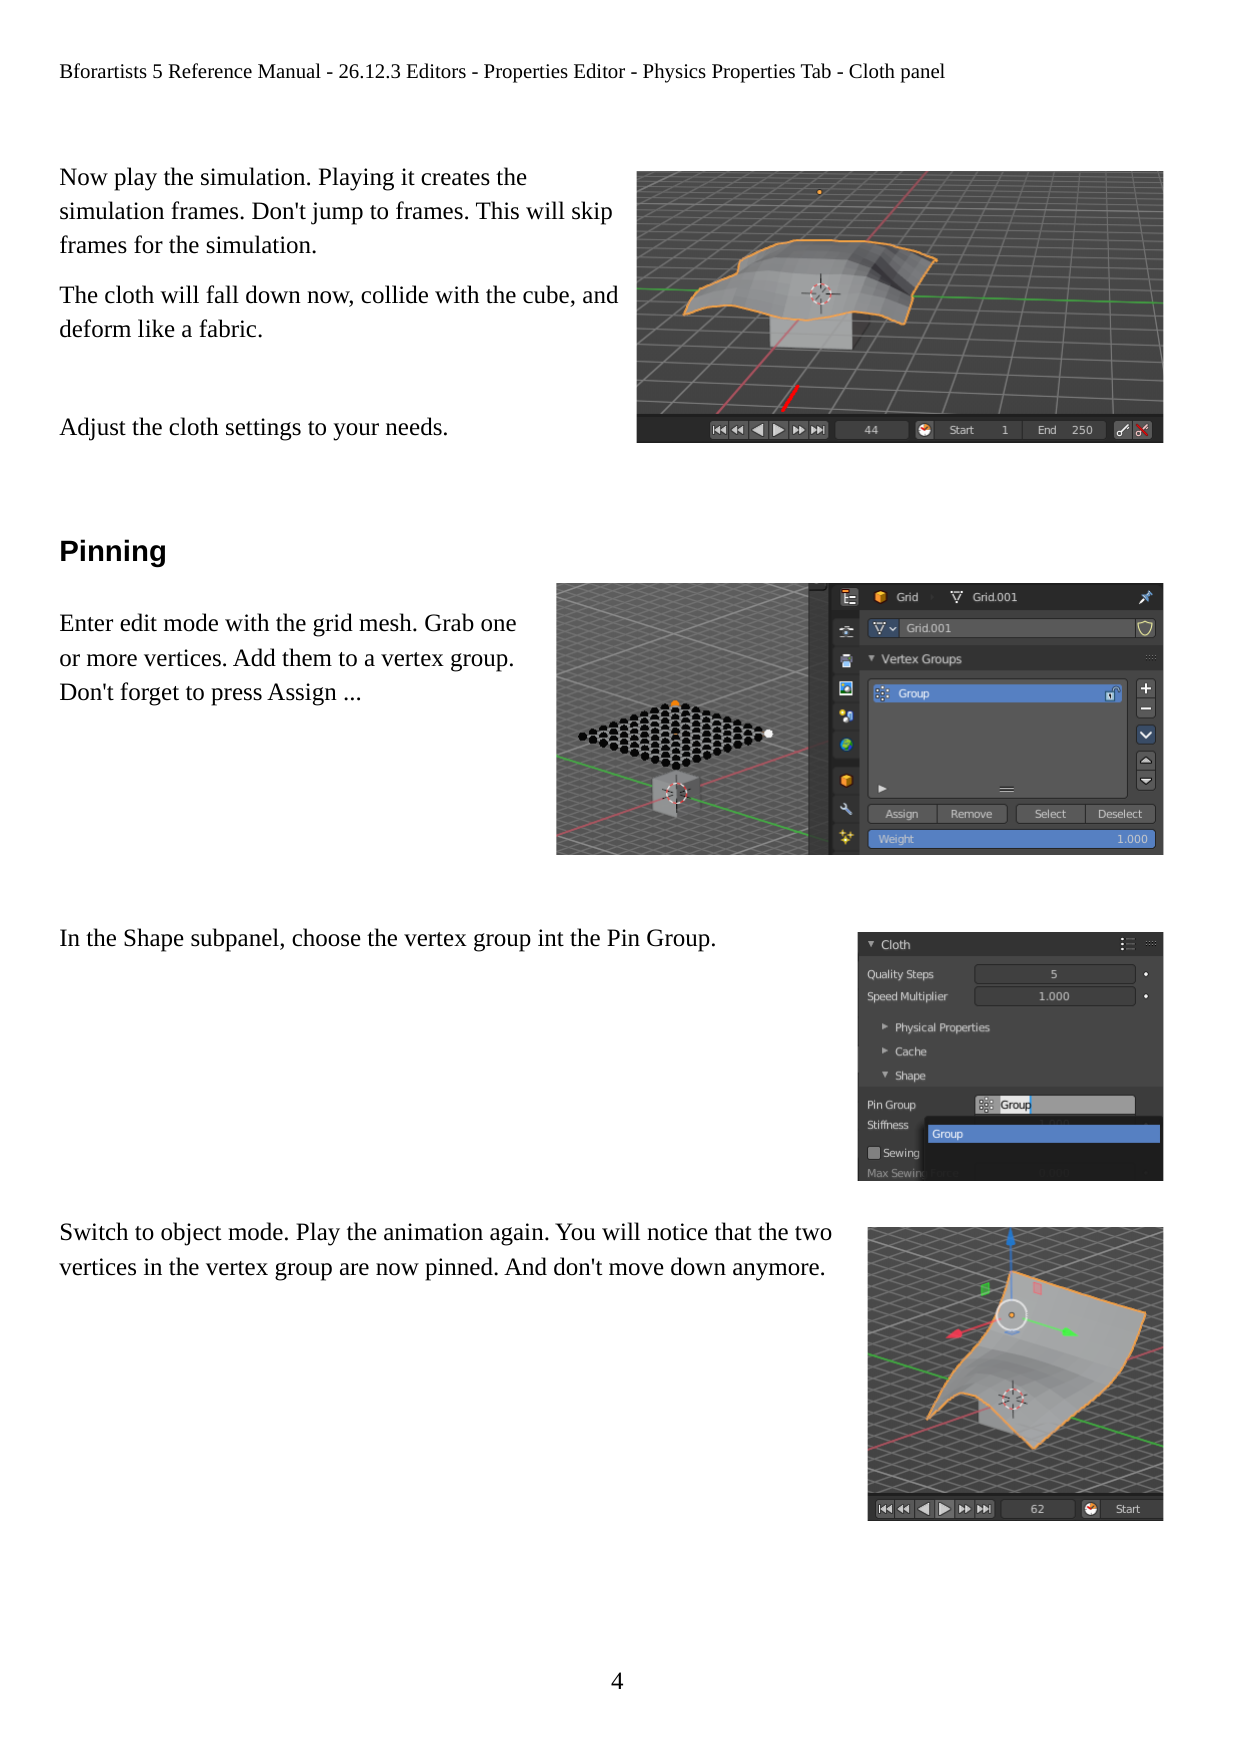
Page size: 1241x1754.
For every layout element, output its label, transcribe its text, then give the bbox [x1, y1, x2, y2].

text Now play the simulation. Playing it creates the simulation frames. Don't jump to frames. This will skip frames for the simulation. [59, 162, 1181, 259]
text The cloth will fall down now, collide with the cube, and deform like a fabric. [59, 280, 636, 343]
picture [636, 171, 1164, 443]
subtitle Pinning [59, 533, 1181, 567]
picture [867, 1227, 1164, 1521]
picture [556, 583, 1164, 855]
text Adjust the cloth settings to your needs. [59, 412, 636, 441]
text Switch to object mode. Play the animation again. You will notice that the two vertices in the vertex group are now pinned. And don't move down anymore. [59, 1217, 1181, 1280]
text Enter edit mode with the grid mesh. Grab one or more vertices. Add them to a vertex group. Don't forget to press Assign ... [59, 608, 556, 706]
picture [857, 932, 1164, 1181]
text In the Shape subpanel, choose the vertex group int the Pin Group. [59, 923, 1181, 951]
